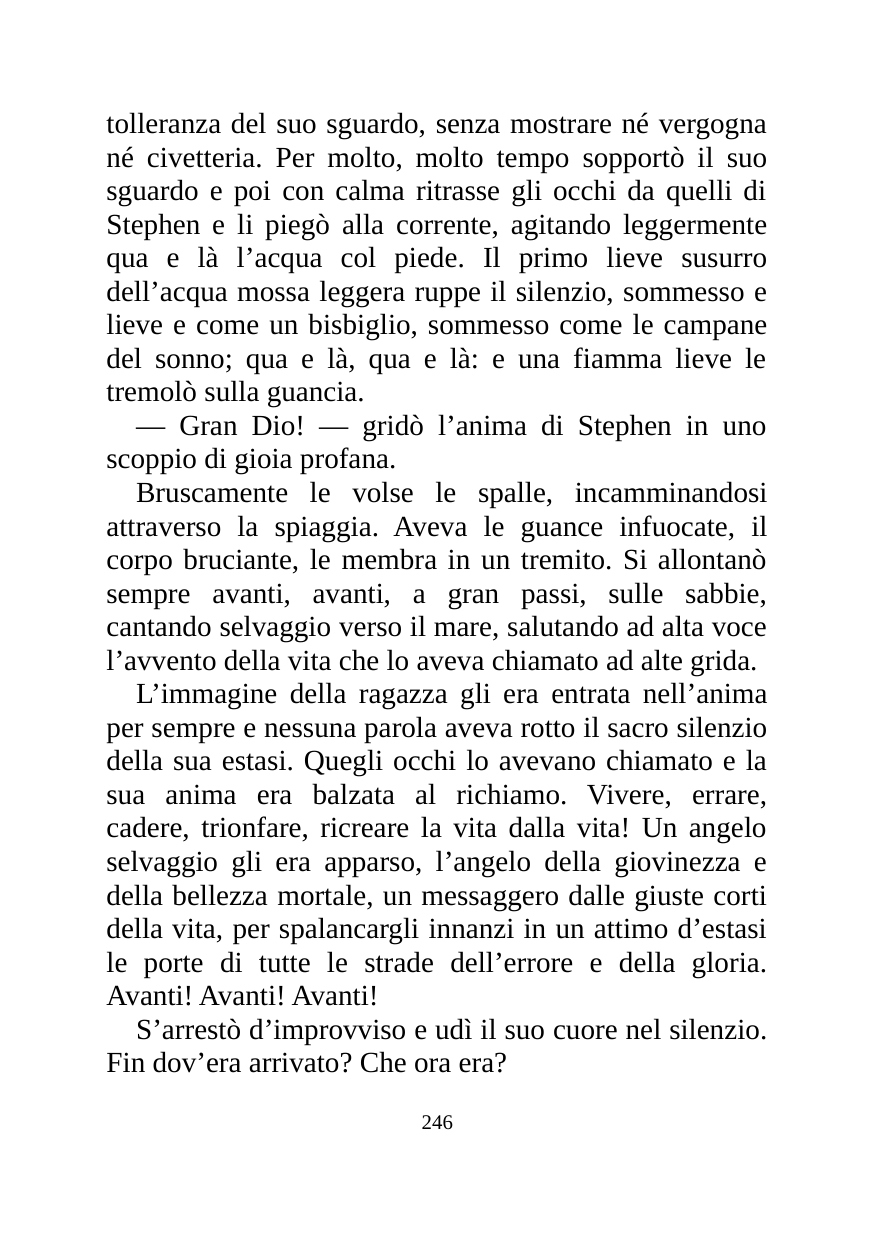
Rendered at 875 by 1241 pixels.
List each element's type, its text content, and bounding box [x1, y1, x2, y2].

text tolleranza del suo sguardo, senza mostrare né vergogna né civetteria. Per molto, molto tempo sopportò il suo sguardo e poi con calma ritrasse gli occhi da quelli di Stephen e li piegò alla corrente, agitando leggermente qua e là l’acqua col piede. Il primo lieve susurro dell’acqua mossa leggera ruppe il silenzio, sommesso e lieve e come un bisbiglio, sommesso come le campane del sonno; qua e là, qua e là: e una fiamma lieve le tremolò sulla guancia. [106, 106, 768, 408]
text Bruscamente le volse le spalle, incamminandosi attraverso la spiaggia. Aveva le guance infuocate, il corpo bruciante, le membra in un tremito. Si allontanò sempre avanti, avanti, a gran passi, sulle sabbie, cantando selvaggio verso il mare, salutando ad alta voce l’avvento della vita che lo aveva chiamato ad alte grida. [106, 475, 768, 676]
text — Gran Dio! — gridò l’anima di Stephen in uno scoppio di gioia profana. [106, 408, 768, 475]
text S’arrestò d’improvviso e udì il suo cuore nel silenzio. Fin dov’era arrivato? Che ora era? [106, 1012, 768, 1079]
text L’immagine della ragazza gli era entrata nell’anima per sempre e nessuna parola aveva rotto il sacro silenzio della sua estasi. Quegli occhi lo avevano chiamato e la sua anima era balzata al richiamo. Vivere, errare, cadere, trionfare, ricreare la vita dalla vita! Un angelo selvaggio gli era apparso, l’angelo della giovinezza e della bellezza mortale, un messaggero dalle giuste corti della vita, per spalancargli innanzi in un attimo d’estasi le porte di tutte le strade dell’errore e della gloria. Avanti! Avanti! Avanti! [106, 676, 768, 1012]
